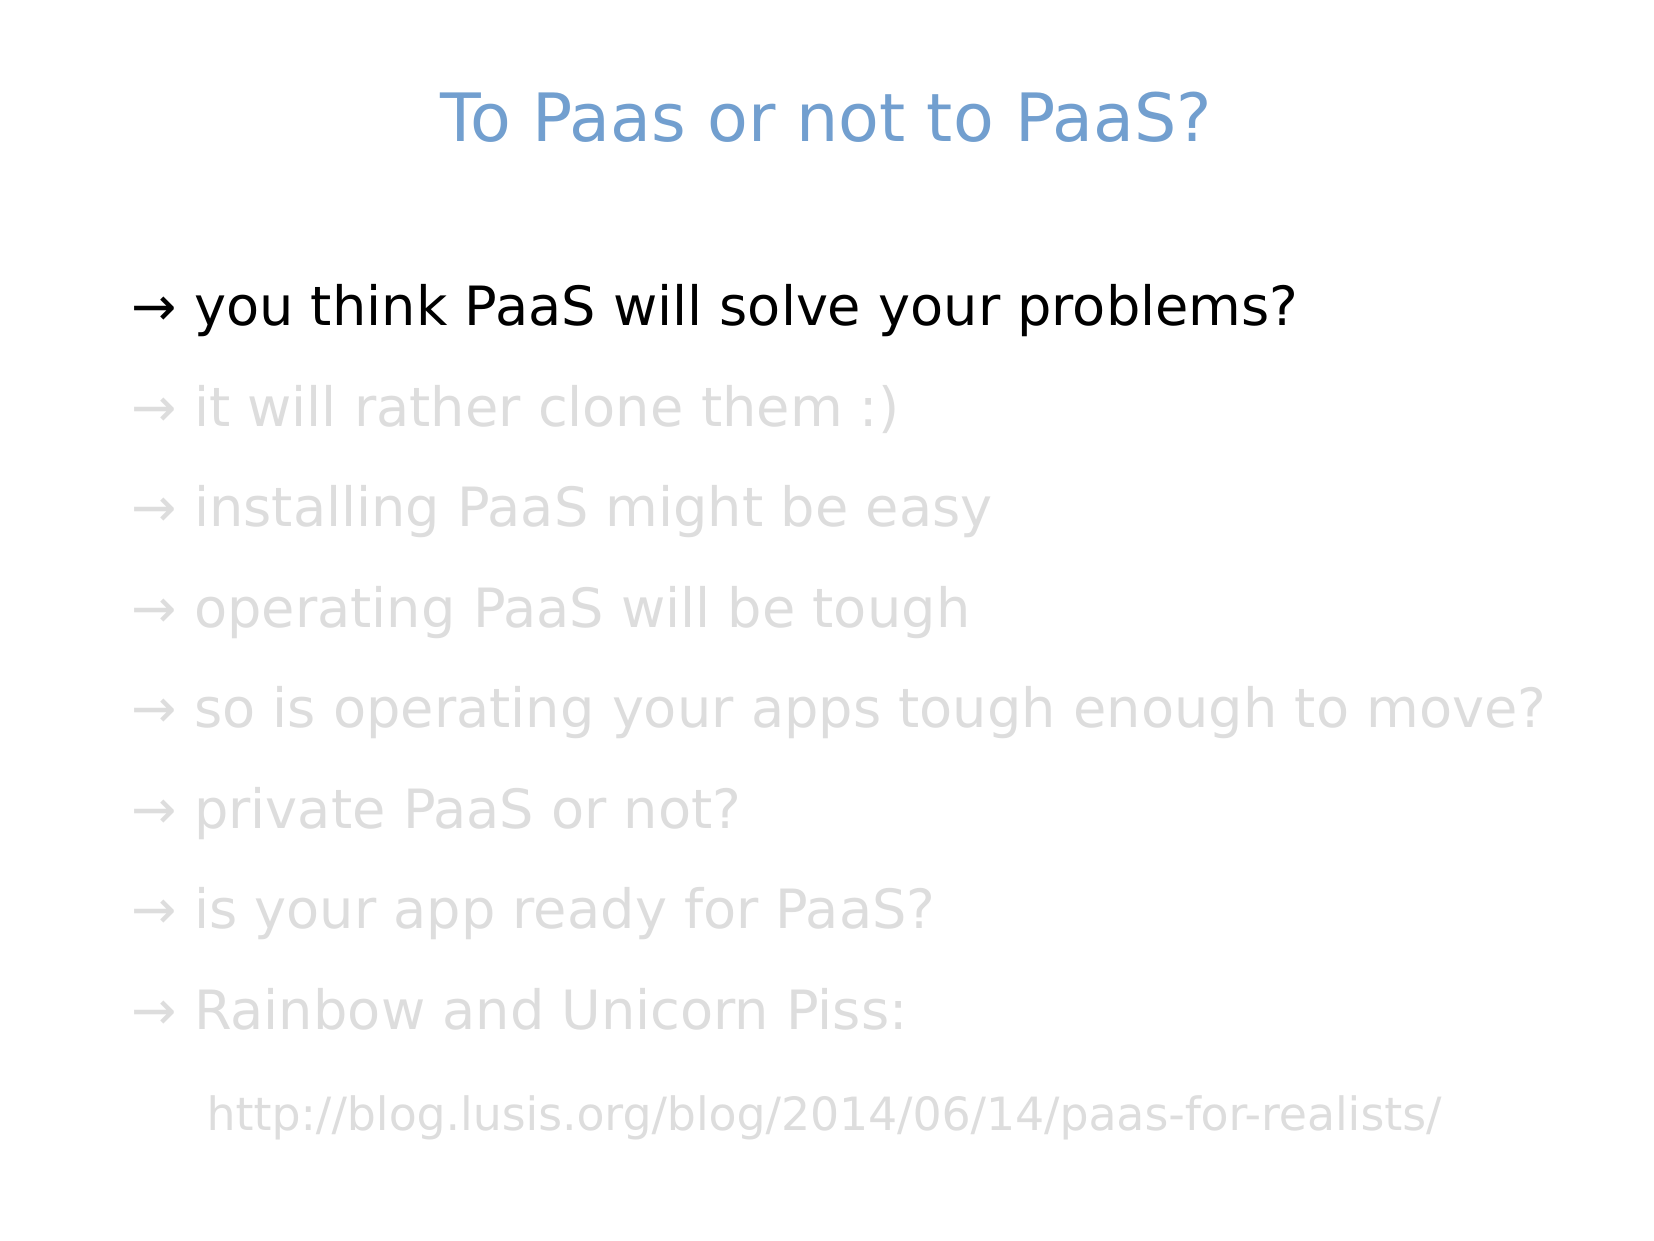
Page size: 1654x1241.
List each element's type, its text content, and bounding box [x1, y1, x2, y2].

text_box To Paas or not to PaaS? [426, 72, 1228, 166]
text_box → you think PaaS will solve your problems? → it will rather clone them :) → installing PaaS might be easy → operating PaaS will be tough → so is operating your apps tough enough to move? → private PaaS or not? → is your app ready for PaaS? → Rainbow and Unicorn Piss: http://blog.lusis.org/blog/2014/06/14/paas-for-realists/ [116, 236, 1564, 1119]
